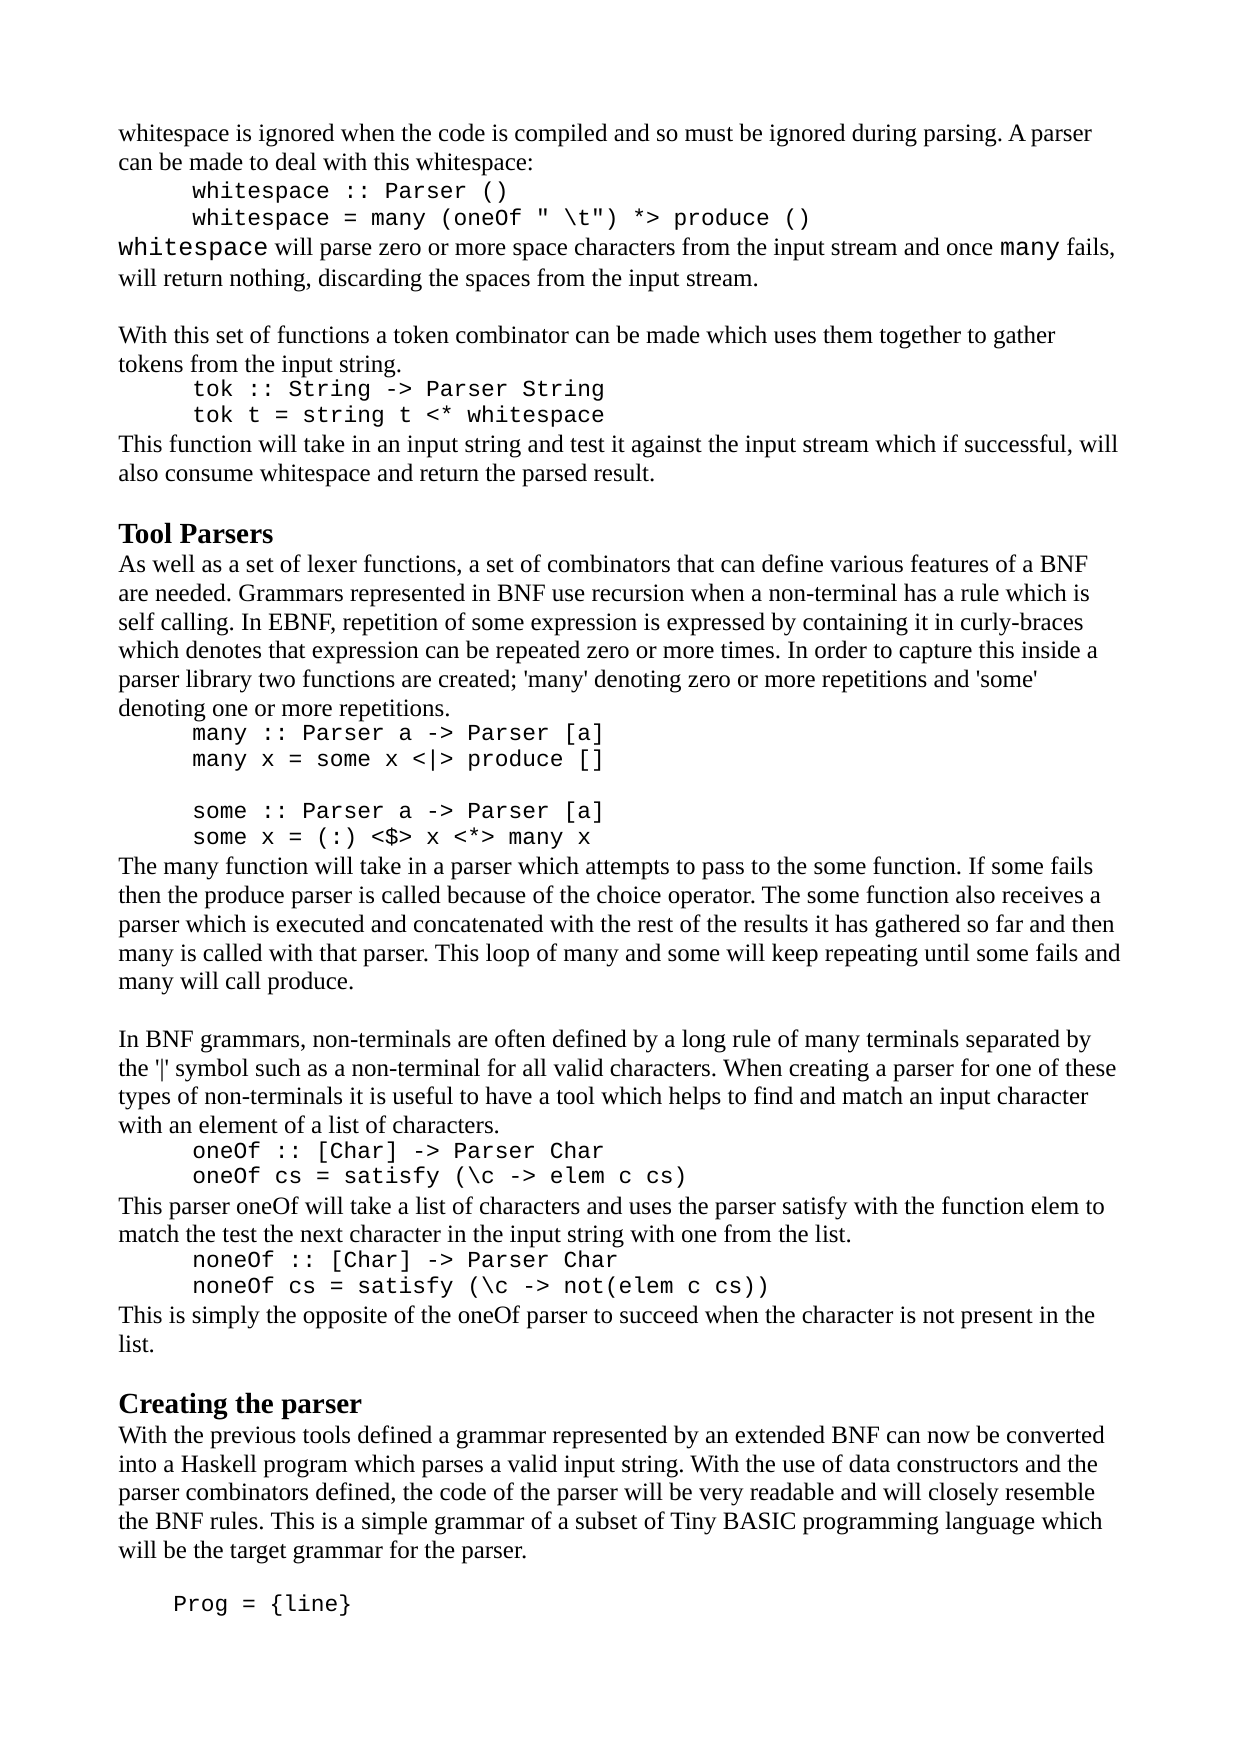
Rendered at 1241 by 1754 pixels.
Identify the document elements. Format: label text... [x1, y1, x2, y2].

text Prog = {line} [118, 1592, 1122, 1618]
text some x = (:) <$> x <*> many x [118, 826, 1122, 851]
text oneOf :: [Char] -> Parser Char [118, 1139, 1122, 1165]
text tok t = string t <* whitespace [118, 403, 1122, 429]
text many x = some x <|> produce [] [118, 748, 1122, 774]
text With the previous tools defined a grammar represented by an extended BNF can now be converted into a Haskell program which parses a valid input string. With the use of data constructors and the parser combinators defined, the code of the parser will be very readable and will closely resemble the BNF rules. This is a simple grammar of a subset of Tiny BASIC programming language which will be the target grammar for the parser. [118, 1420, 1122, 1564]
text tok :: String -> Parser String [118, 378, 1122, 403]
text In BNF grammars, non-terminals are often defined by a long rule of many terminals separated by the '|' symbol such as a non-terminal for all valid characters. When creating a parser for one of these types of non-terminals it is useful to have a tool which helps to find and match an input character with an element of a list of characters. [118, 1024, 1122, 1139]
text This is simply the opposite of the oneOf parser to succeed when the character is not present in the list. [118, 1300, 1122, 1358]
text oneOf cs = satisfy (\c -> elem c cs) [118, 1165, 1122, 1191]
text whitespace will parse zero or more space characters from the input stream and once many fails, will return nothing, discarding the spaces from the input stream. [118, 232, 1122, 291]
text noneOf :: [Char] -> Parser Char [118, 1248, 1122, 1274]
text whitespace = many (oneOf " \t") *> produce () [118, 206, 1122, 232]
text As well as a set of lexer functions, a set of combinators that can define various features of a BNF are needed. Grammars represented in BNF use recursion when a non-terminal has a rule which is self calling. In EBNF, repetition of some expression is expressed by containing it in curly-braces which denotes that expression can be repeated zero or more times. In order to capture this inside a parser library two functions are created; 'many' denoting zero or more repetitions and 'some' denoting one or more repetitions. [118, 549, 1122, 722]
text This parser oneOf will take a list of characters and uses the parser satisfy with the function elem to match the test the next character in the input string with one from the list. [118, 1191, 1122, 1248]
text This function will take in an input string and test it against the input stream which if successful, will also consume whitespace and return the parsed result. [118, 429, 1122, 487]
text whitespace is ignored when the code is compiled and so must be ignored during parsing. A parser can be made to deal with this whitespace: whitespace :: Parser () [118, 118, 1122, 206]
text noneOf cs = satisfy (\c -> not(elem c cs)) [118, 1274, 1122, 1300]
text some :: Parser a -> Parser [a] [118, 799, 1122, 826]
text The many function will take in a parser which attempts to pass to the some function. If some fails then the produce parser is called because of the choice operator. The some function also receives a parser which is executed and concatenated with the rest of the results it has gathered so far and then many is called with that parser. This loop of many and some will keep repeating until some fails and many will call produce. [118, 851, 1122, 995]
text many :: Parser a -> Parser [a] [118, 722, 1122, 748]
text Creating the parser [118, 1386, 1122, 1420]
text With this set of functions a token combinator can be made which uses them together to gather tokens from the input string. [118, 320, 1122, 378]
text Tool Parsers [118, 516, 1122, 549]
